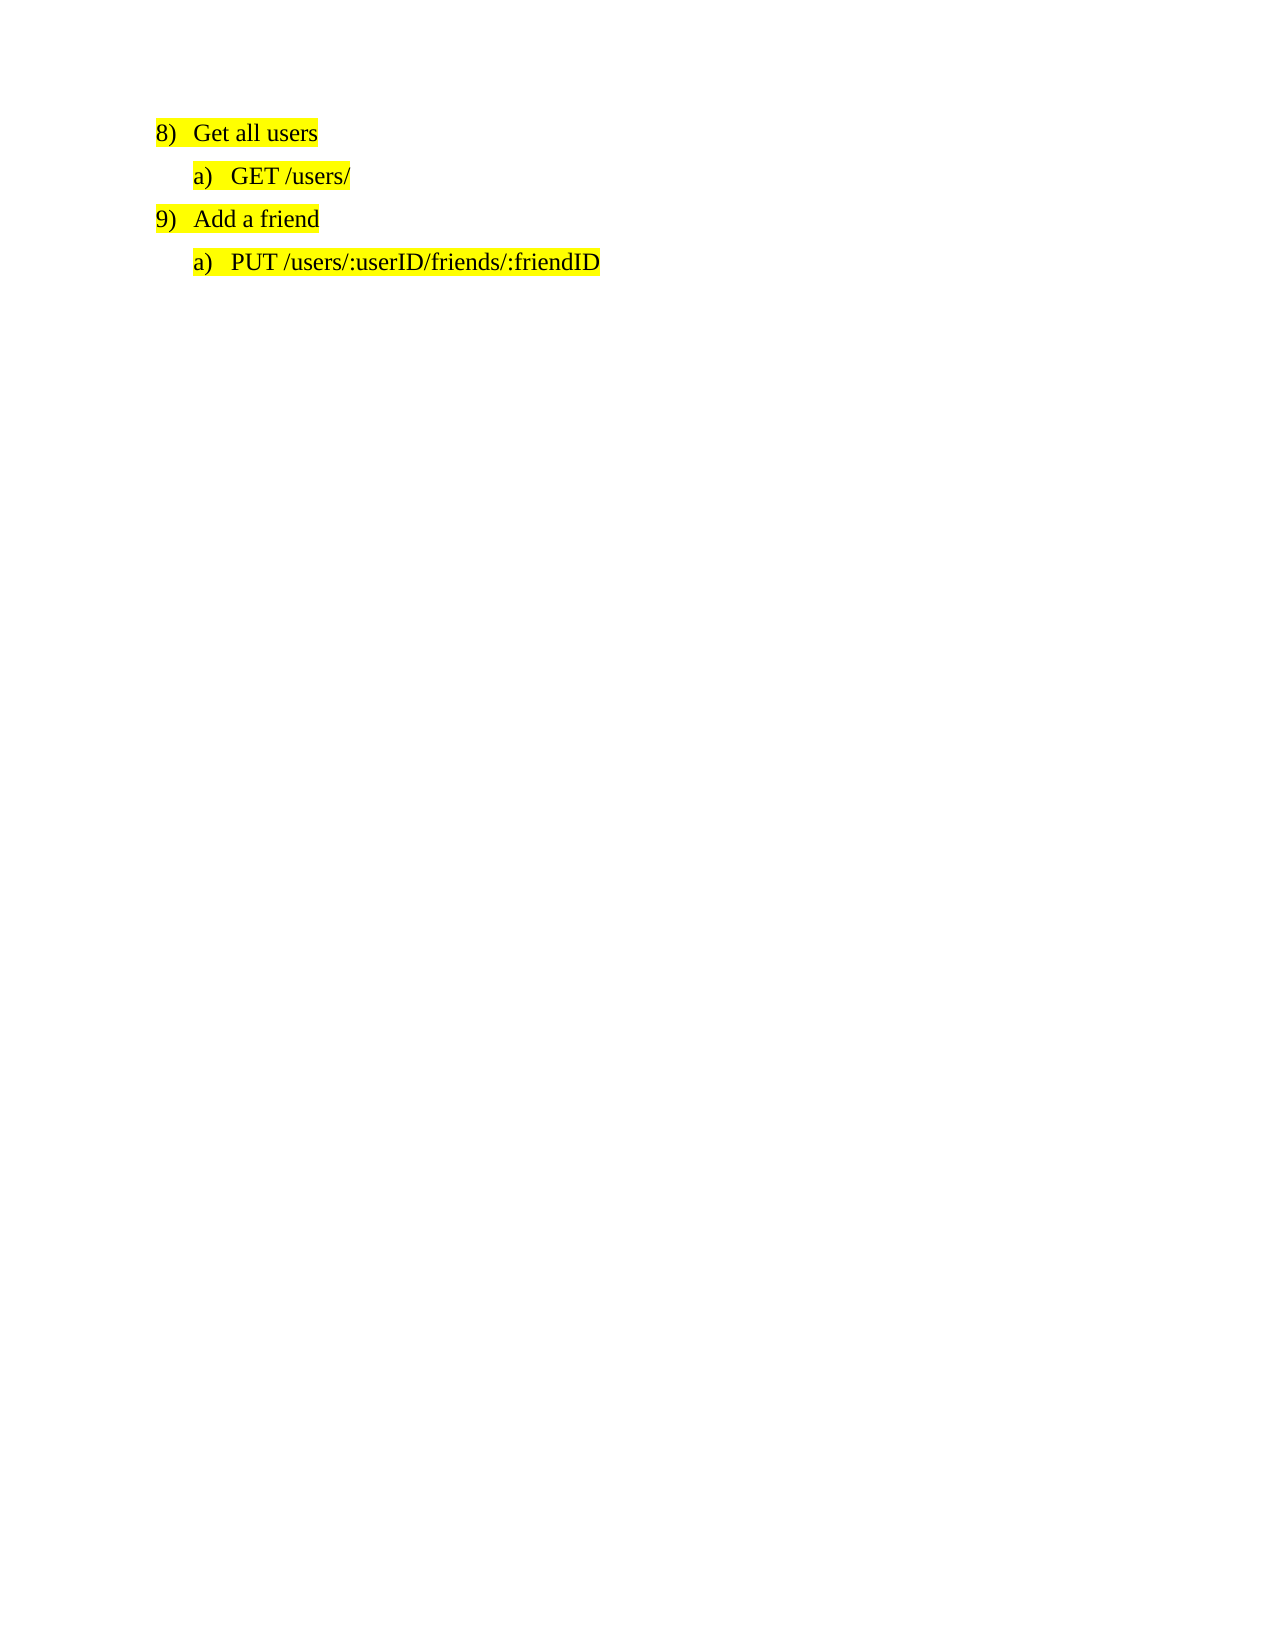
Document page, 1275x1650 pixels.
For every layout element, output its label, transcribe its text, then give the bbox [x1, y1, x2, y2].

list Add a friend [156, 204, 1157, 233]
list PUT /users/:userID/friends/:friendID [193, 247, 1157, 276]
list Get all users [156, 118, 1157, 147]
list GET /users/ [193, 161, 1157, 190]
